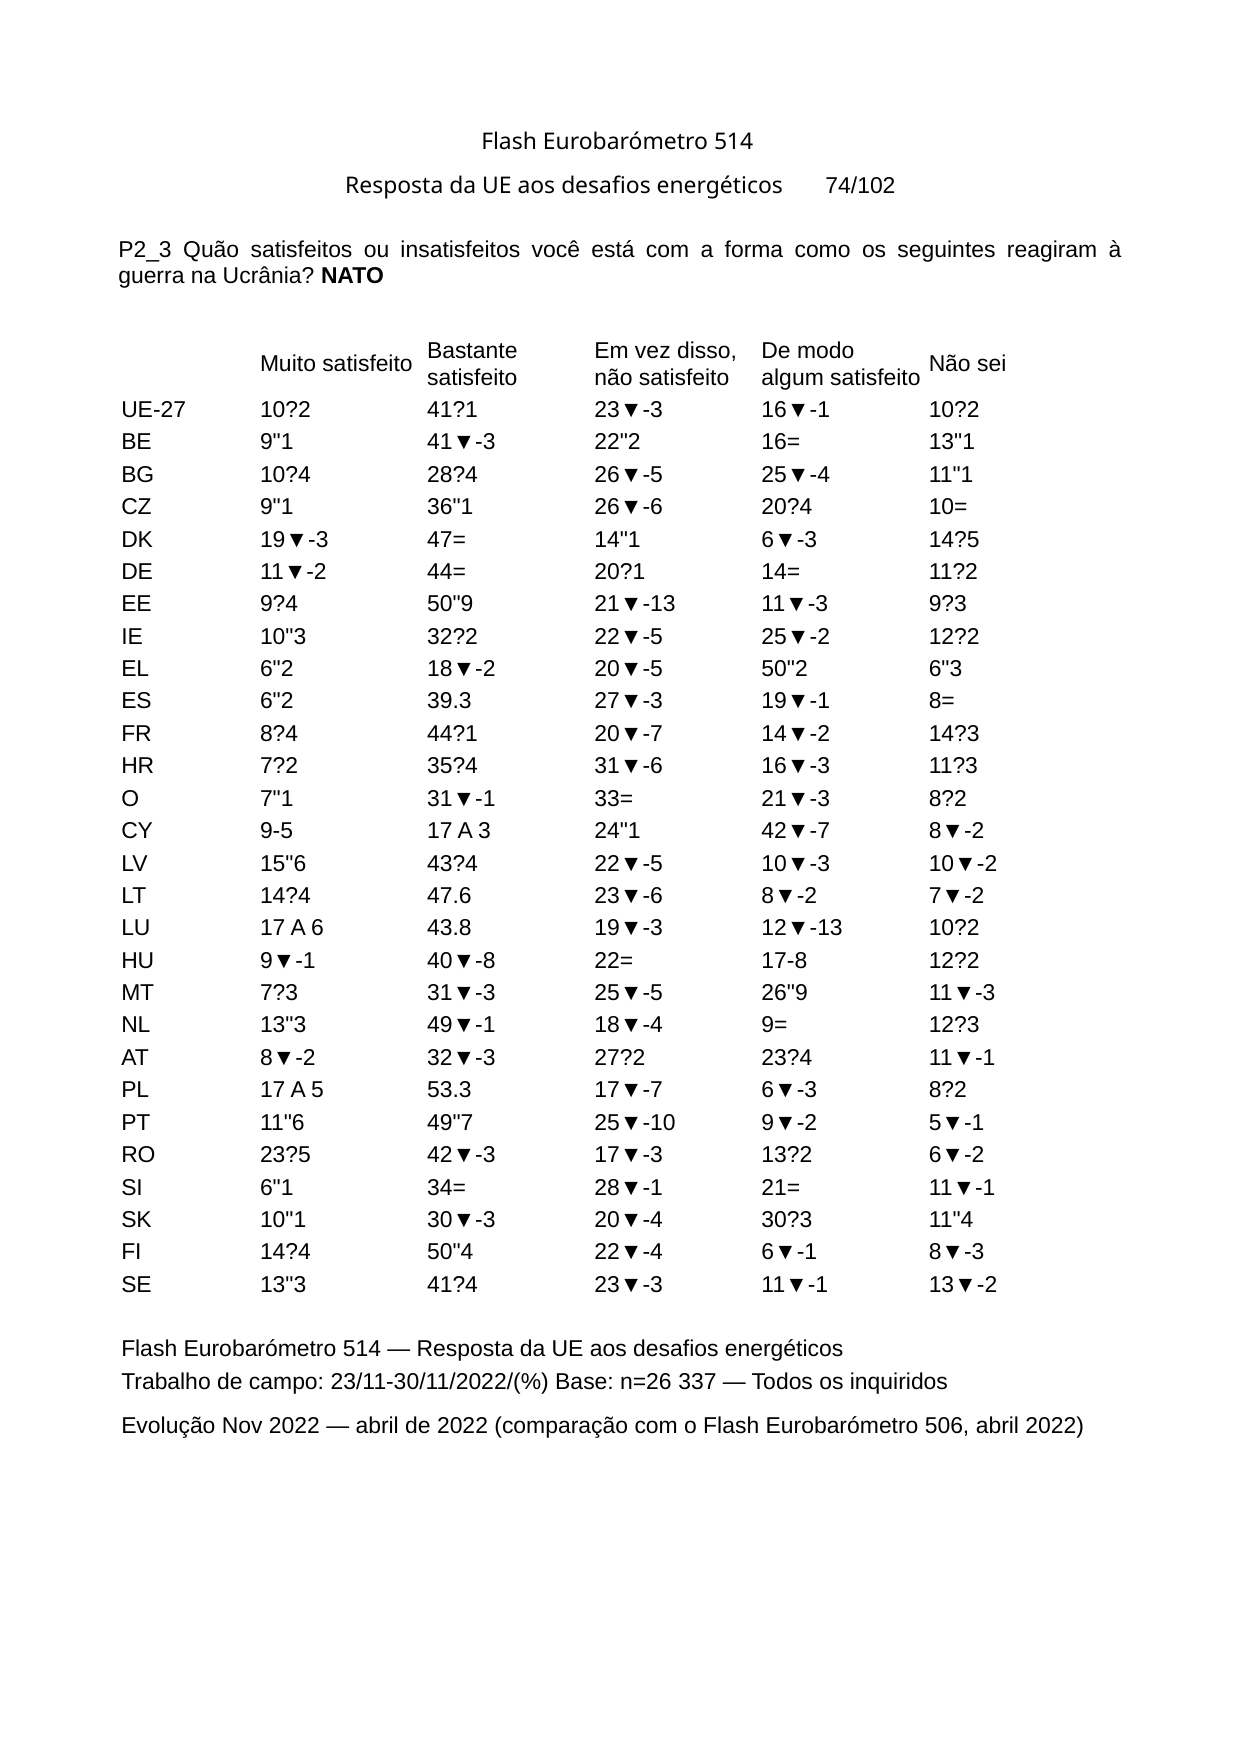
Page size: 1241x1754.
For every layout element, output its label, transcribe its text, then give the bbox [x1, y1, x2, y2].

table_cell 11"1 [926, 458, 1093, 490]
table_cell 6▼-1 [758, 1235, 926, 1268]
table_cell 25▼-10 [591, 1106, 758, 1138]
table_cell 22▼-5 [591, 620, 758, 652]
table_cell 17▼-7 [591, 1073, 758, 1106]
table_cell 33= [591, 782, 758, 814]
table_cell BE [118, 425, 257, 458]
table_cell 23▼-3 [591, 393, 758, 425]
table_cell HU [118, 944, 257, 976]
table_cell 14▼-2 [758, 717, 926, 749]
table_cell 12?3 [926, 1009, 1093, 1041]
table_cell 8▼-2 [257, 1041, 424, 1073]
table_cell Evolução Nov 2022 — abril de 2022 (comparação com o Flash Eurobarómetro 506, abril 2022) [118, 1397, 1093, 1453]
table_cell 13"1 [926, 425, 1093, 458]
table_cell 20?4 [758, 490, 926, 522]
table_cell 9"1 [257, 490, 424, 522]
table_cell 11▼-1 [758, 1268, 926, 1300]
table_cell 6"1 [257, 1170, 424, 1203]
table_cell 8▼-2 [758, 879, 926, 911]
table_cell 12?2 [926, 620, 1093, 652]
table_cell 18▼-4 [591, 1009, 758, 1041]
table_cell 14?3 [926, 717, 1093, 749]
table_cell [758, 1300, 926, 1332]
table_cell 11?3 [926, 749, 1093, 782]
table_cell 50"2 [758, 652, 926, 684]
table_header Não sei [926, 334, 1093, 393]
table_cell 14"1 [591, 523, 758, 555]
table_cell 17 A 3 [424, 814, 591, 846]
table_cell 16▼-3 [758, 749, 926, 782]
table_cell [926, 1300, 1093, 1332]
table_cell 6"2 [257, 652, 424, 684]
table_cell 27▼-3 [591, 685, 758, 717]
table_cell 25▼-5 [591, 976, 758, 1008]
table_cell LU [118, 911, 257, 944]
table_cell 41▼-3 [424, 425, 591, 458]
table_cell 41?1 [424, 393, 591, 425]
table_cell 20?1 [591, 555, 758, 587]
table_cell 10"3 [257, 620, 424, 652]
table_cell 24"1 [591, 814, 758, 846]
table_cell 11?2 [926, 555, 1093, 587]
table_cell 26▼-5 [591, 458, 758, 490]
table_cell 50"4 [424, 1235, 591, 1268]
table_cell 10?4 [257, 458, 424, 490]
table_cell 30▼-3 [424, 1203, 591, 1235]
table_cell 26"9 [758, 976, 926, 1008]
table_cell 15"6 [257, 846, 424, 879]
table_cell 16= [758, 425, 926, 458]
table_cell [118, 1300, 257, 1332]
table_cell 8?2 [926, 782, 1093, 814]
table_cell 11▼-1 [926, 1170, 1093, 1203]
table_cell PT [118, 1106, 257, 1138]
table_cell 17▼-3 [591, 1138, 758, 1170]
table_cell 35?4 [424, 749, 591, 782]
table_cell LT [118, 879, 257, 911]
table_cell 10= [926, 490, 1093, 522]
table_cell 8?2 [926, 1073, 1093, 1106]
table_cell 32?2 [424, 620, 591, 652]
table_cell MT [118, 976, 257, 1008]
table_cell EL [118, 652, 257, 684]
table_cell 10▼-3 [758, 846, 926, 879]
table_cell 8▼-2 [926, 814, 1093, 846]
table_cell 9-5 [257, 814, 424, 846]
table_cell 9"1 [257, 425, 424, 458]
table_cell [591, 1300, 758, 1332]
table_cell O [118, 782, 257, 814]
table_cell 26▼-6 [591, 490, 758, 522]
table_header De modo algum satisfeito [758, 334, 926, 393]
table_cell DE [118, 555, 257, 587]
table_cell 34= [424, 1170, 591, 1203]
table_cell 16▼-1 [758, 393, 926, 425]
table_cell LV [118, 846, 257, 879]
table_cell 21▼-3 [758, 782, 926, 814]
table_cell 14?5 [926, 523, 1093, 555]
table_cell 6"2 [257, 685, 424, 717]
table_cell 12▼-13 [758, 911, 926, 944]
table_cell 14?4 [257, 1235, 424, 1268]
table_cell 18▼-2 [424, 652, 591, 684]
table_header [118, 334, 257, 393]
table_cell 11▼-3 [758, 587, 926, 620]
table_cell 42▼-7 [758, 814, 926, 846]
table_cell IE [118, 620, 257, 652]
table_cell 13"3 [257, 1268, 424, 1300]
table_cell 20▼-5 [591, 652, 758, 684]
table_cell ES [118, 685, 257, 717]
table_cell 32▼-3 [424, 1041, 591, 1073]
table_cell 49"7 [424, 1106, 591, 1138]
table_cell SK [118, 1203, 257, 1235]
text P2_3 Quão satisfeitos ou insatisfeitos você está com a forma como os seguintes reagiram à guerra na Ucrânia? NATO [118, 236, 1122, 289]
table_cell 23?4 [758, 1041, 926, 1073]
table_cell 31▼-1 [424, 782, 591, 814]
table_cell 23?5 [257, 1138, 424, 1170]
table_cell 10▼-2 [926, 846, 1093, 879]
table_cell [257, 1300, 424, 1332]
table_cell 10?2 [926, 911, 1093, 944]
table_cell 17 A 5 [257, 1073, 424, 1106]
table_cell 13▼-2 [926, 1268, 1093, 1300]
table_cell 13"3 [257, 1009, 424, 1041]
table_cell 8= [926, 685, 1093, 717]
table_cell 43?4 [424, 846, 591, 879]
table_cell 14= [758, 555, 926, 587]
table_cell CY [118, 814, 257, 846]
table_cell 41?4 [424, 1268, 591, 1300]
table_cell NL [118, 1009, 257, 1041]
table_cell 10"1 [257, 1203, 424, 1235]
table_cell 25▼-2 [758, 620, 926, 652]
table_cell FI [118, 1235, 257, 1268]
table_cell 39.3 [424, 685, 591, 717]
table_cell 9▼-2 [758, 1106, 926, 1138]
table_cell 7?3 [257, 976, 424, 1008]
table_cell RO [118, 1138, 257, 1170]
table_cell AT [118, 1041, 257, 1073]
table_cell 25▼-4 [758, 458, 926, 490]
table_cell 49▼-1 [424, 1009, 591, 1041]
table_cell 47= [424, 523, 591, 555]
table_cell 31▼-3 [424, 976, 591, 1008]
table_cell 10?2 [257, 393, 424, 425]
table_cell 12?2 [926, 944, 1093, 976]
table_cell 19▼-3 [257, 523, 424, 555]
table_cell 31▼-6 [591, 749, 758, 782]
table_cell 11▼-2 [257, 555, 424, 587]
table_cell HR [118, 749, 257, 782]
table_header Bastante satisfeito [424, 334, 591, 393]
table_cell 28▼-1 [591, 1170, 758, 1203]
table_cell BG [118, 458, 257, 490]
table_cell 11"6 [257, 1106, 424, 1138]
table_cell 30?3 [758, 1203, 926, 1235]
table_header Muito satisfeito [257, 334, 424, 393]
table_cell EE [118, 587, 257, 620]
table_cell Flash Eurobarómetro 514 — Resposta da UE aos desafios energéticos [118, 1333, 1093, 1365]
table_cell 6"3 [926, 652, 1093, 684]
table_cell 43.8 [424, 911, 591, 944]
table_cell SE [118, 1268, 257, 1300]
table_cell [424, 1300, 591, 1332]
table_cell 11▼-1 [926, 1041, 1093, 1073]
table_cell 20▼-4 [591, 1203, 758, 1235]
table_cell 44= [424, 555, 591, 587]
table_cell 22▼-5 [591, 846, 758, 879]
table_cell DK [118, 523, 257, 555]
table_cell 9= [758, 1009, 926, 1041]
table_cell 13?2 [758, 1138, 926, 1170]
table_cell UE-27 [118, 393, 257, 425]
table_cell 10?2 [926, 393, 1093, 425]
table_cell 8▼-3 [926, 1235, 1093, 1268]
table_cell 5▼-1 [926, 1106, 1093, 1138]
table_cell 40▼-8 [424, 944, 591, 976]
table_cell 14?4 [257, 879, 424, 911]
table_cell 9▼-1 [257, 944, 424, 976]
table_cell 22▼-4 [591, 1235, 758, 1268]
table_cell 6▼-2 [926, 1138, 1093, 1170]
table_cell 44?1 [424, 717, 591, 749]
table_cell 50"9 [424, 587, 591, 620]
table_cell 42▼-3 [424, 1138, 591, 1170]
table_header Em vez disso, não satisfeito [591, 334, 758, 393]
table_cell 21▼-13 [591, 587, 758, 620]
table_cell 28?4 [424, 458, 591, 490]
table_cell 17-8 [758, 944, 926, 976]
table_cell 8?4 [257, 717, 424, 749]
table_cell 22= [591, 944, 758, 976]
table_cell 9?4 [257, 587, 424, 620]
table_cell 17 A 6 [257, 911, 424, 944]
table_cell 11▼-3 [926, 976, 1093, 1008]
table_cell 7?2 [257, 749, 424, 782]
table_cell 9?3 [926, 587, 1093, 620]
table_cell 6▼-3 [758, 1073, 926, 1106]
table_cell 53.3 [424, 1073, 591, 1106]
table_cell CZ [118, 490, 257, 522]
table_cell 47.6 [424, 879, 591, 911]
table_cell 11"4 [926, 1203, 1093, 1235]
table_cell Trabalho de campo: 23/11-30/11/2022/(%) Base: n=26 337 — Todos os inquiridos [118, 1365, 1093, 1397]
table_cell 19▼-3 [591, 911, 758, 944]
table_cell 23▼-6 [591, 879, 758, 911]
table_cell 19▼-1 [758, 685, 926, 717]
table_cell 27?2 [591, 1041, 758, 1073]
table_cell 23▼-3 [591, 1268, 758, 1300]
table_cell 7"1 [257, 782, 424, 814]
table_cell 22"2 [591, 425, 758, 458]
table_cell 7▼-2 [926, 879, 1093, 911]
table_cell 6▼-3 [758, 523, 926, 555]
table_cell SI [118, 1170, 257, 1203]
table_cell 36"1 [424, 490, 591, 522]
table_cell PL [118, 1073, 257, 1106]
table_cell 20▼-7 [591, 717, 758, 749]
table_cell FR [118, 717, 257, 749]
table_cell 21= [758, 1170, 926, 1203]
